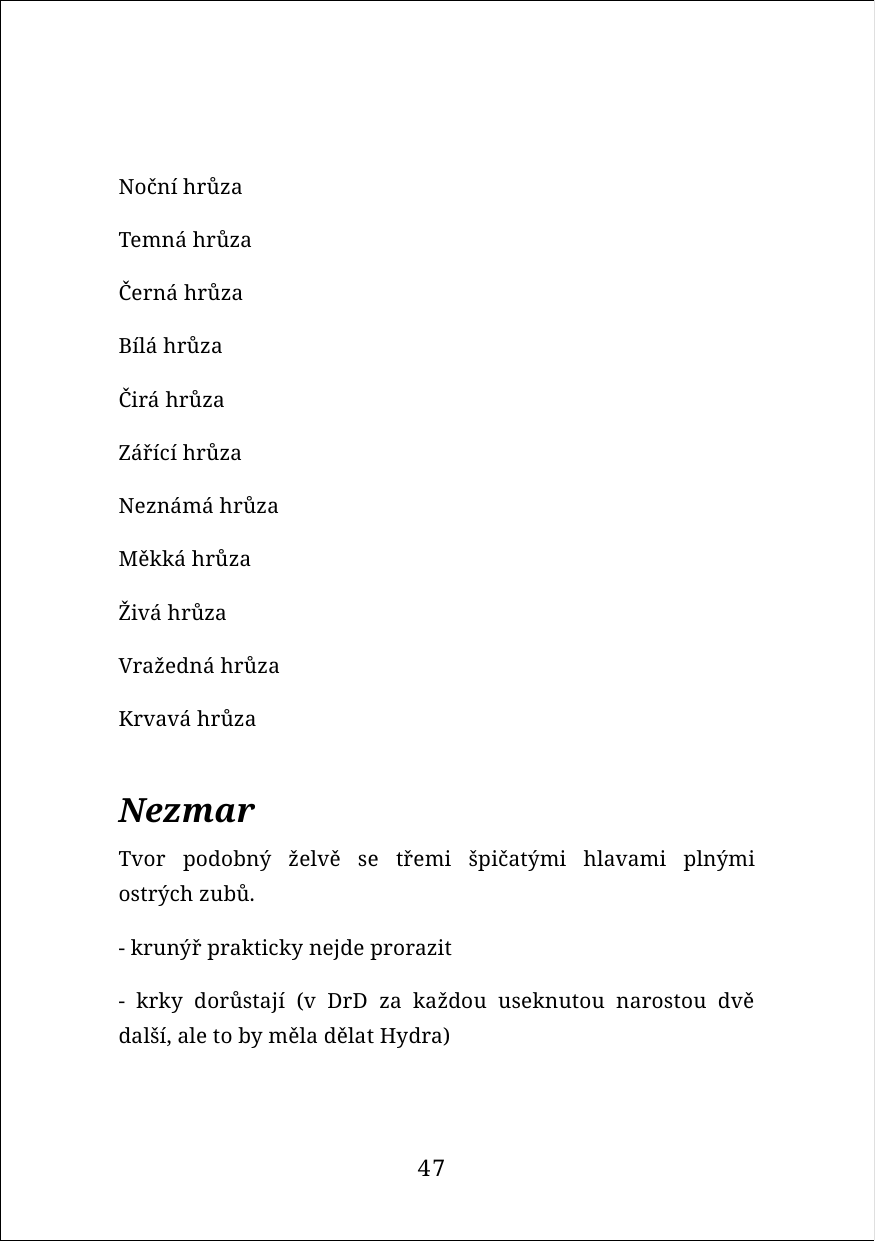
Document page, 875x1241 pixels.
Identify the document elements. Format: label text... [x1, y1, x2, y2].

text - krunýř prakticky nejde prorazit [118, 933, 756, 961]
text Noční hrůza [118, 172, 756, 200]
text Bílá hrůza [118, 331, 756, 360]
subtitle Nezmar [118, 787, 756, 832]
text Zářící hrůza [118, 438, 756, 466]
text Krvavá hrůza [118, 704, 756, 732]
text Temná hrůza [118, 225, 756, 253]
text Tvor podobný želvě se třemi špičatými hlavami plnými ostrých zubů. [118, 844, 756, 908]
text Neznámá hrůza [118, 491, 756, 519]
text Vražedná hrůza [118, 651, 756, 679]
text Měkká hrůza [118, 544, 756, 573]
text Čirá hrůza [118, 385, 756, 413]
text Černá hrůza [118, 278, 756, 307]
text Živá hrůza [118, 598, 756, 626]
text - krky dorůstají (v DrD za každou useknutou narostou dvě další, ale to by měla dělat Hydra) [118, 986, 756, 1050]
